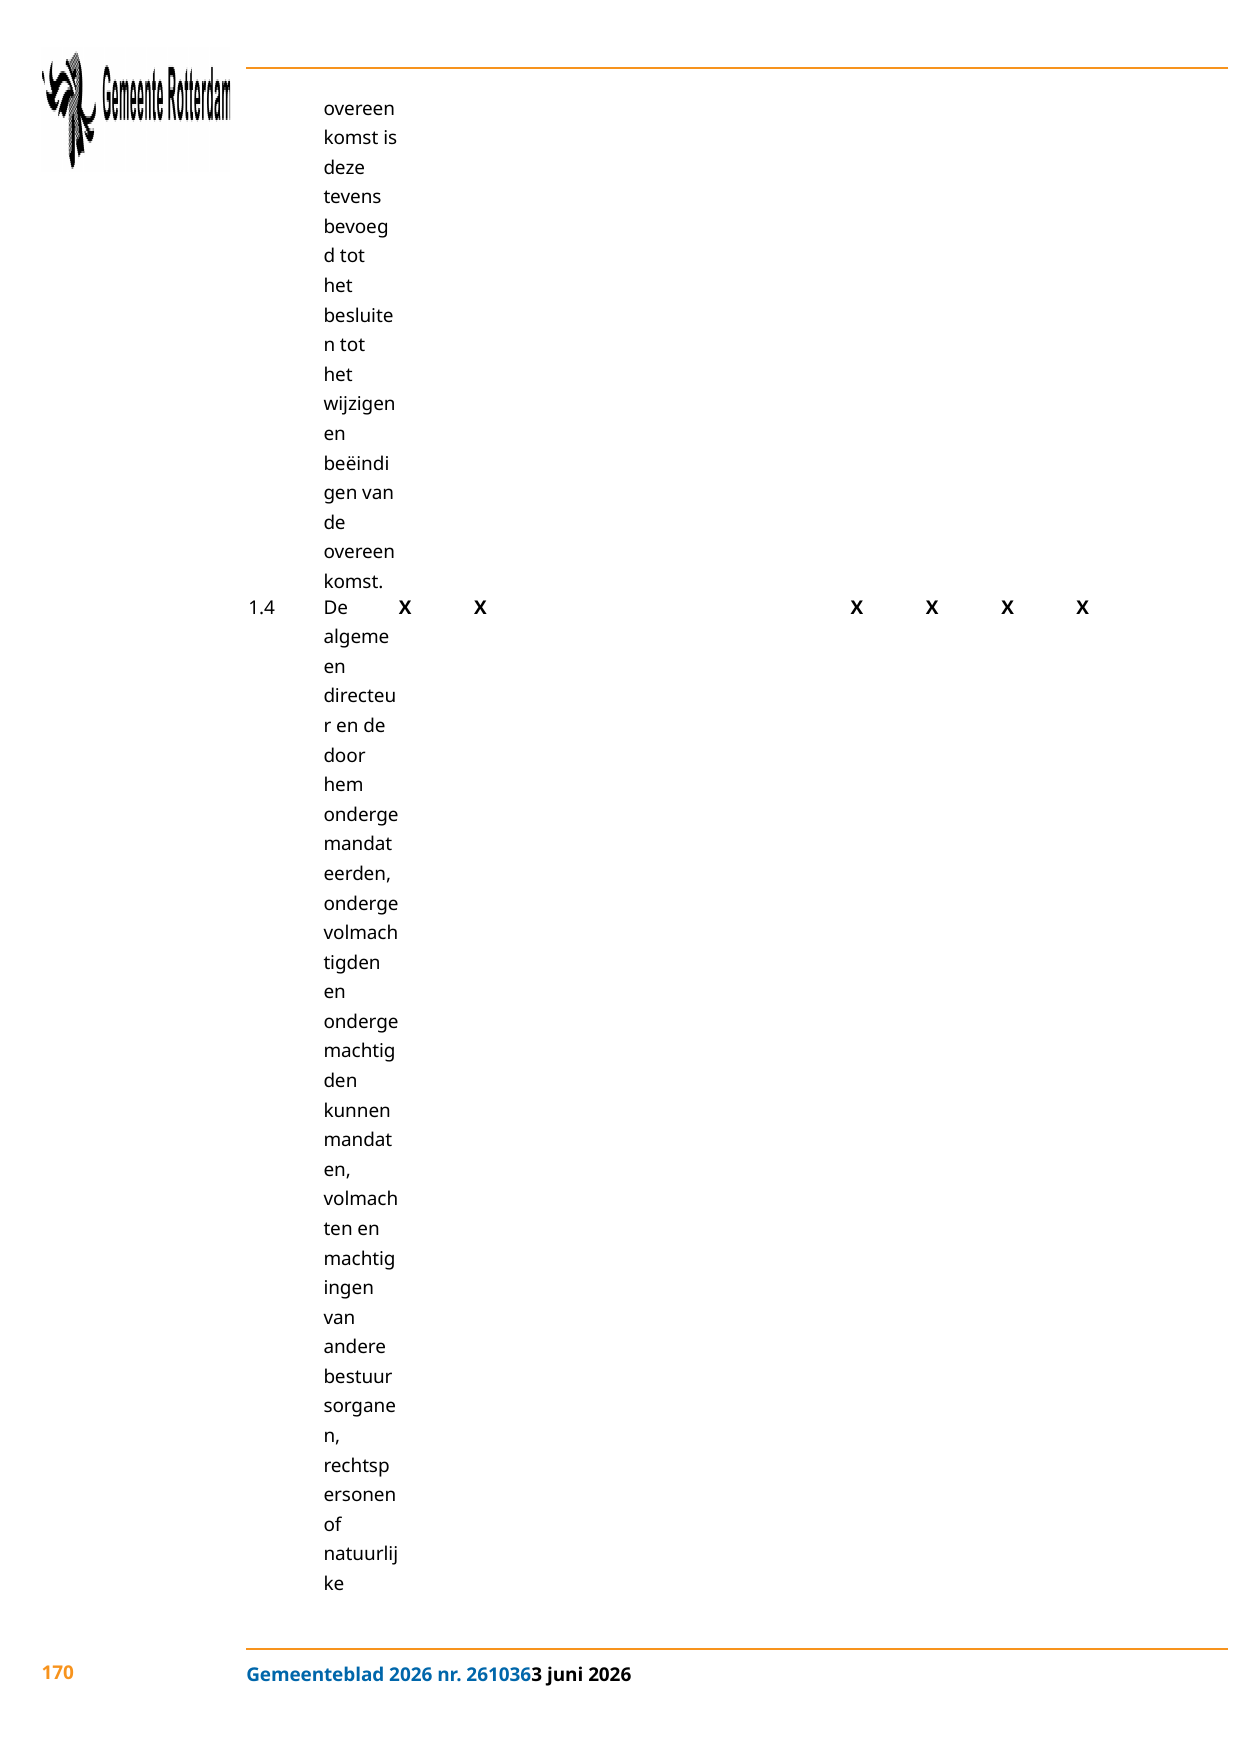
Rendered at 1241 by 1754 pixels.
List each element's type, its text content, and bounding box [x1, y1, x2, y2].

table_cell [248, 95, 323, 594]
table_cell X [474, 594, 549, 1596]
table_cell [926, 95, 1001, 594]
table_cell X [850, 594, 926, 1596]
table_cell De algemeen directeur en de door hem ondergemandateerden, ondergevolmachtigden en ondergemachtigden kunnen mandaten, volmachten en machtigingen van andere bestuursorganen, rechtspersonen of natuurlijke [323, 594, 398, 1596]
table_cell X [1076, 594, 1152, 1596]
table_cell [1076, 95, 1152, 594]
table_cell [850, 95, 926, 594]
table_cell [399, 95, 474, 594]
table_cell X [399, 594, 474, 1596]
picture [41, 47, 231, 172]
table_cell X [926, 594, 1001, 1596]
table_cell [549, 594, 775, 1596]
table_cell [1001, 95, 1076, 594]
table_cell [775, 594, 850, 1596]
table_cell X [1001, 594, 1076, 1596]
table_cell [549, 95, 775, 594]
table_cell [474, 95, 549, 594]
table_cell [775, 95, 850, 594]
table_cell 1.4 [248, 594, 323, 1596]
table_cell overeenkomst is deze tevens bevoegd tot het besluiten tot het wijzigen en beëindigen van de overeenkomst. [323, 95, 398, 594]
